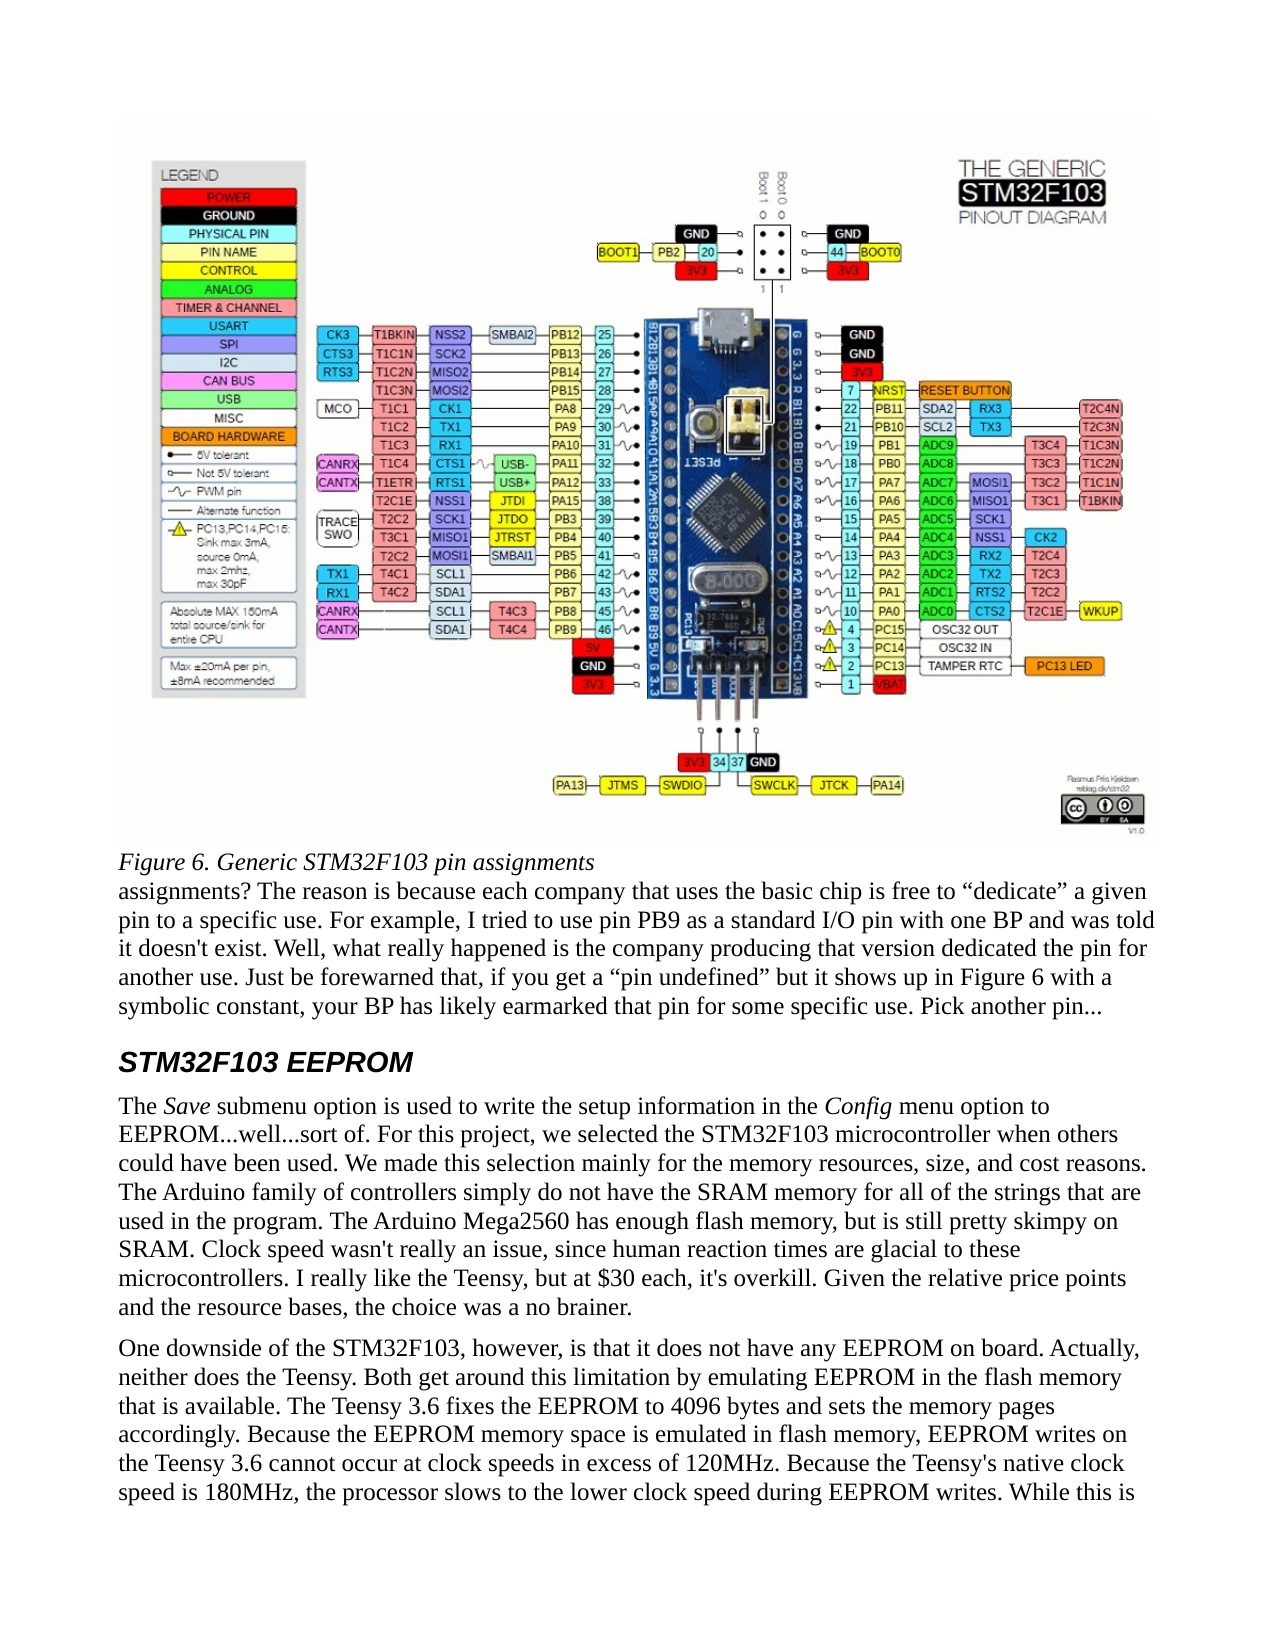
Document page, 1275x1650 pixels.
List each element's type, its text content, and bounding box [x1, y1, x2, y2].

text One downside of the STM32F103, however, is that it does not have any EEPROM on board. Actually, neither does the Teensy. Both get around this limitation by emulating EEPROM in the flash memory that is available. The Teensy 3.6 fixes the EEPROM to 4096 bytes and sets the memory pages accordingly. Because the EEPROM memory space is emulated in flash memory, EEPROM writes on the Teensy 3.6 cannot occur at clock speeds in excess of 120MHz. Because the Teensy's native clock speed is 180MHz, the processor slows to the lower clock speed during EEPROM writes. While this is [118, 1333, 1157, 1506]
subtitle STM32F103 EEPROM [118, 1045, 1157, 1078]
picture [118, 118, 1157, 847]
text Figure 6. Generic STM32F103 pin assignments [118, 847, 1157, 876]
text assignments? The reason is because each company that uses the basic chip is free to “dedicate” a given pin to a specific use. For example, I tried to use pin PB9 as a standard I/O pin with one BP and was told it doesn't exist. Well, what really happened is the company producing that version dedicated the pin for another use. Just be forewarned that, if you get a “pin undefined” but it shows up in Figure 6 with a symbolic constant, your BP has likely earmarked that pin for some specific use. Pick another pin... [118, 876, 1157, 1020]
text The Save submenu option is used to write the setup information in the Config menu option to EEPROM...well...sort of. For this project, we selected the STM32F103 microcontroller when others could have been used. We made this selection mainly for the memory resources, size, and cost reasons. The Arduino family of controllers simply do not have the SRAM memory for all of the strings that are used in the program. The Arduino Mega2560 has enough flash memory, but is still pretty skimpy on SRAM. Clock speed wasn't really an issue, since human reaction times are glacial to these microcontrollers. I really like the Teensy, but at $30 each, it's overkill. Given the relative price points and the resource bases, the choice was a no brainer. [118, 1091, 1157, 1321]
